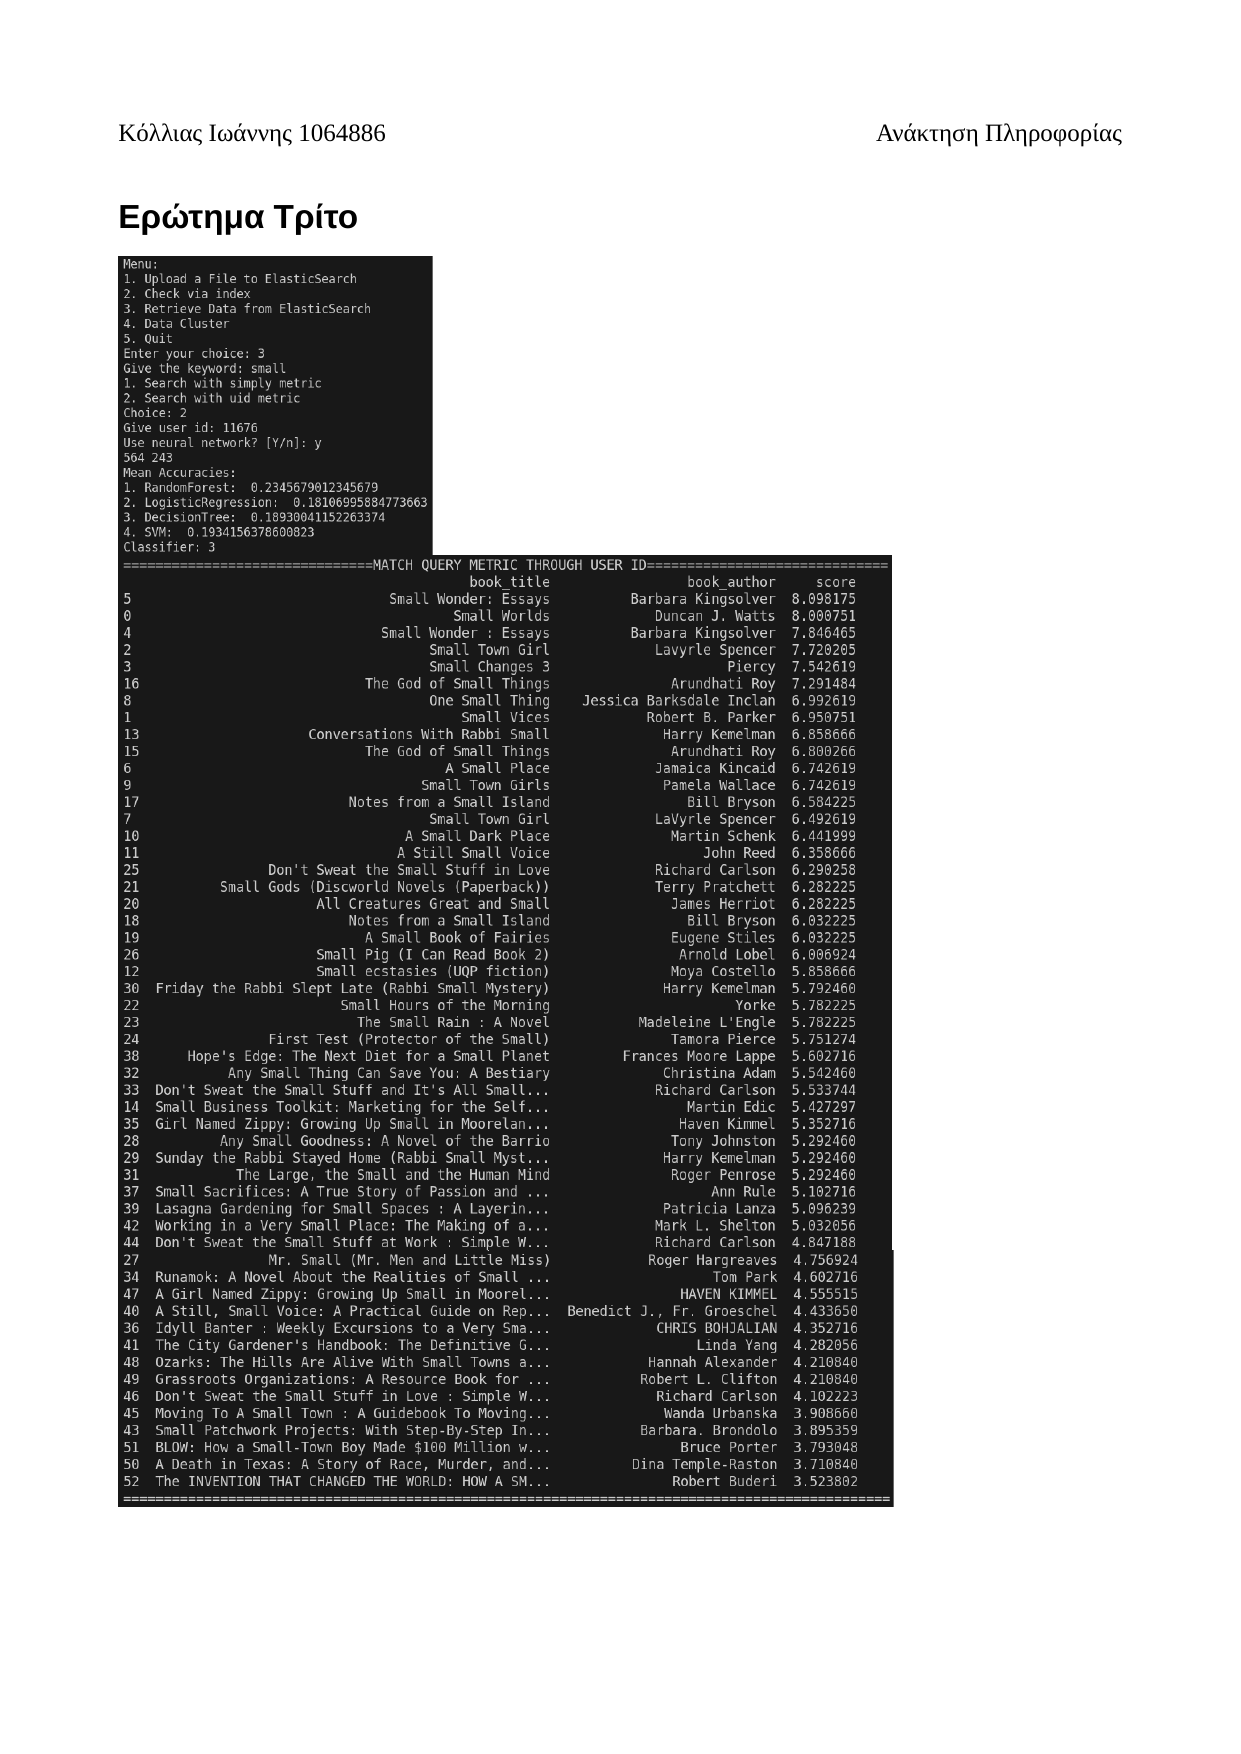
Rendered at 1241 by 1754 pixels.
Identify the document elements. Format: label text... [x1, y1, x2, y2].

subtitle Ερώτημα Τρίτο [118, 197, 1122, 236]
picture [118, 256, 894, 1507]
